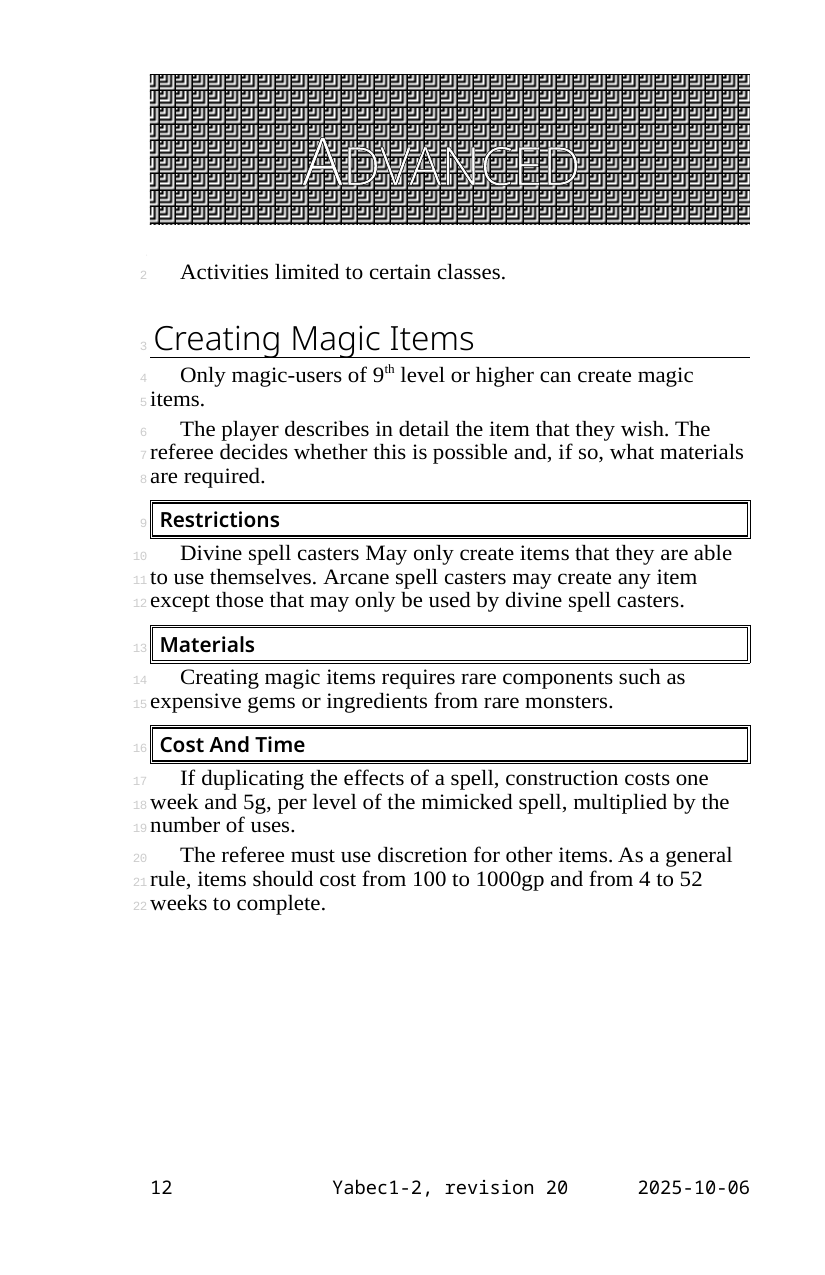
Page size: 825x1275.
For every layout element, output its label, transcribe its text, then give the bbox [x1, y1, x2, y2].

text The player describes in detail the item that they wish. The referee decides whether this is possible and, if so, what materials are required. [150, 417, 750, 488]
text The referee must use discretion for other items. As a general rule, items should cost from 100 to 1000gp and from 4 to 52 weeks to complete. [150, 844, 750, 915]
text If duplicating the effects of a spell, construction costs one week and 5g, per level of the mimicked spell, multiplied by the number of uses. [150, 767, 750, 838]
text Activities limited to certain classes. [150, 260, 750, 284]
text Only magic-users of 9th level or higher can create magic items. [150, 364, 750, 411]
text Divine spell casters May only create items that they are able to use themselves. Arcane spell casters may create any item except those that may only be used by divine spell casters. [150, 542, 750, 613]
picture [149, 74, 750, 225]
text Creating magic items requires rare components such as expensive gems or ingredients from rare monsters. [150, 666, 750, 713]
subtitle creating magic Items [150, 318, 750, 357]
